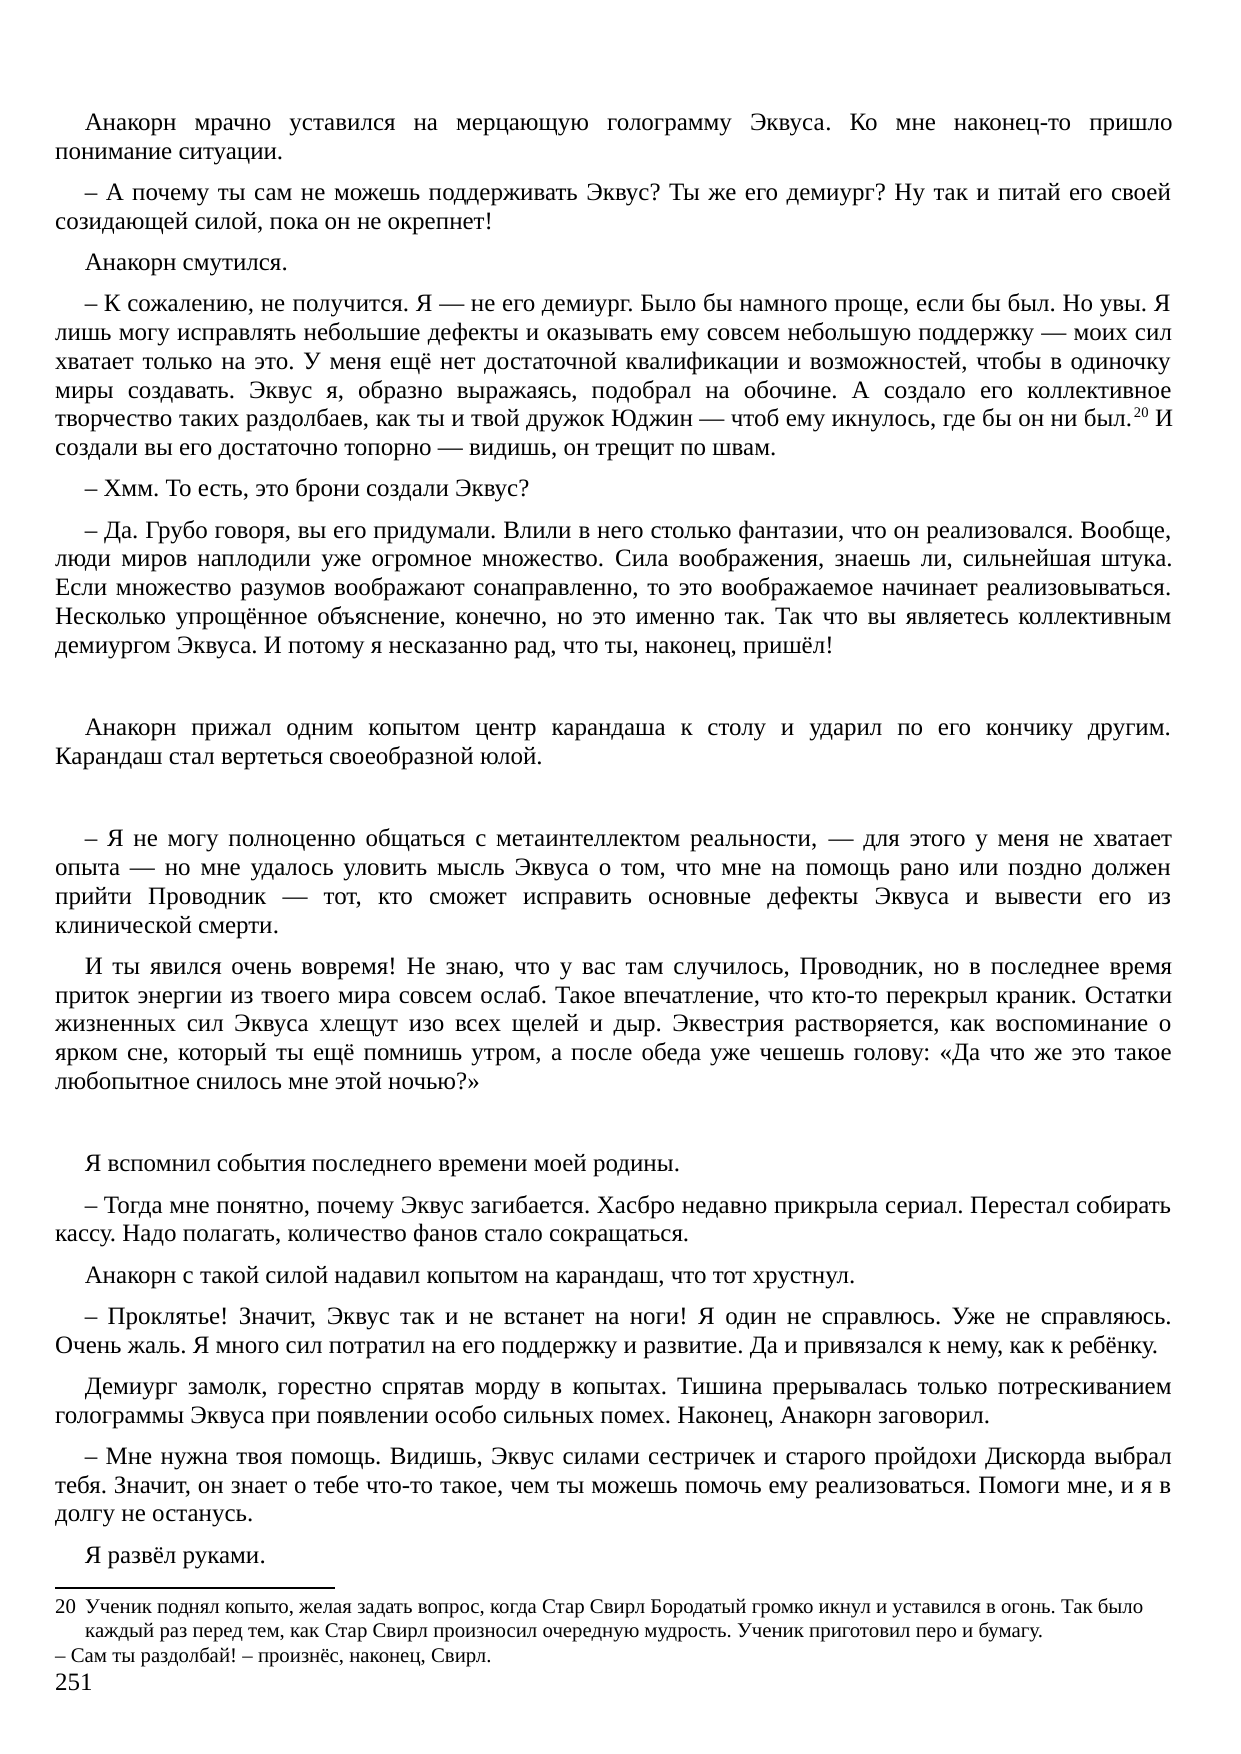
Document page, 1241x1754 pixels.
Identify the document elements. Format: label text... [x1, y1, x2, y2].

text Анакорн с такой силой надавил копытом на карандаш, что тот хрустнул. [55, 1260, 1173, 1288]
text – Тогда мне понятно, почему Эквус загибается. Хасбро недавно прикрыла сериал. Перестал собирать кассу. Надо полагать, количество фанов стало сокращаться. [55, 1190, 1173, 1247]
text Анакорн смутился. [55, 247, 1173, 276]
text – К сожалению, не получится. Я — не его демиург. Было бы намного проще, если бы был. Но увы. Я лишь могу исправлять небольшие дефекты и оказывать ему совсем небольшую поддержку — моих сил хватает только на это. У меня ещё нет достаточной квалификации и возможностей, чтобы в одиночку миры создавать. Эквус я, образно выражаясь, подобрал на обочине. А создало его коллективное творчество таких раздолбаев, как ты и твой дружок Юджин — чтоб ему икнулось, где бы он ни был. И создали вы его достаточно топорно — видишь, он трещит по швам. [55, 288, 1173, 461]
text – Сам ты раздолбай! – произнёс, наконец, Свирл. [55, 1642, 1173, 1667]
text – Да. Грубо говоря, вы его придумали. Влили в него столько фантазии, что он реализовался. Вообще, люди миров наплодили уже огромное множество. Сила воображения, знаешь ли, сильнейшая штука. Если множество разумов воображают сонаправленно, то это воображаемое начинает реализовываться. Несколько упрощённое объяснение, конечно, но это именно так. Так что вы являетесь коллективным демиургом Эквуса. И потому я несказанно рад, что ты, наконец, пришёл! [55, 515, 1173, 658]
text – Мне нужна твоя помощь. Видишь, Эквус силами сестричек и старого пройдохи Дискорда выбрал тебя. Значит, он знает о тебе что-то такое, чем ты можешь помочь ему реализоваться. Помоги мне, и я в долгу не останусь. [55, 1441, 1173, 1527]
text Анакорн мрачно уставился на мерцающую голограмму Эквуса. Ко мне наконец-то пришло понимание ситуации. [55, 107, 1173, 165]
text Я развёл руками. [55, 1540, 1173, 1568]
text – Хмм. То есть, это брони создали Эквус? [55, 473, 1173, 502]
text Демиург замолк, горестно спрятав морду в копытах. Тишина прерывалась только потрескиванием голограммы Эквуса при появлении особо сильных помех. Наконец, Анакорн заговорил. [55, 1371, 1173, 1428]
text – А почему ты сам не можешь поддерживать Эквус? Ты же его демиург? Ну так и питай его своей созидающей силой, пока он не окрепнет! [55, 177, 1173, 235]
text – Проклятье! Значит, Эквус так и не встанет на ноги! Я один не справлюсь. Уже не справляюсь. Очень жаль. Я много сил потратил на его поддержку и развитие. Да и привязался к нему, как к ребёнку. [55, 1301, 1173, 1358]
text Анакорн прижал одним копытом центр карандаша к столу и ударил по его кончику другим. Карандаш стал вертеться своеобразной юлой. [55, 712, 1173, 770]
text Ученик поднял копыто, желая задать вопрос, когда Стар Свирл Бородатый громко икнул и уставился в огонь. Так было каждый раз перед тем, как Стар Свирл произносил очередную мудрость. Ученик приготовил перо и бумагу. [55, 1594, 1173, 1642]
text – Я не могу полноценно общаться с метаинтеллектом реальности, — для этого у меня не хватает опыта — но мне удалось уловить мысль Эквуса о том, что мне на помощь рано или поздно должен прийти Проводник — тот, кто сможет исправить основные дефекты Эквуса и вывести его из клинической смерти. [55, 823, 1173, 938]
text И ты явился очень вовремя! Не знаю, что у вас там случилось, Проводник, но в последнее время приток энергии из твоего мира совсем ослаб. Такое впечатление, что кто-то перекрыл краник. Остатки жизненных сил Эквуса хлещут изо всех щелей и дыр. Эквестрия растворяется, как воспоминание о ярком сне, который ты ещё помнишь утром, а после обеда уже чешешь голову: «Да что же это такое любопытное снилось мне этой ночью?» [55, 951, 1173, 1095]
text Я вспомнил события последнего времени моей родины. [55, 1148, 1173, 1177]
